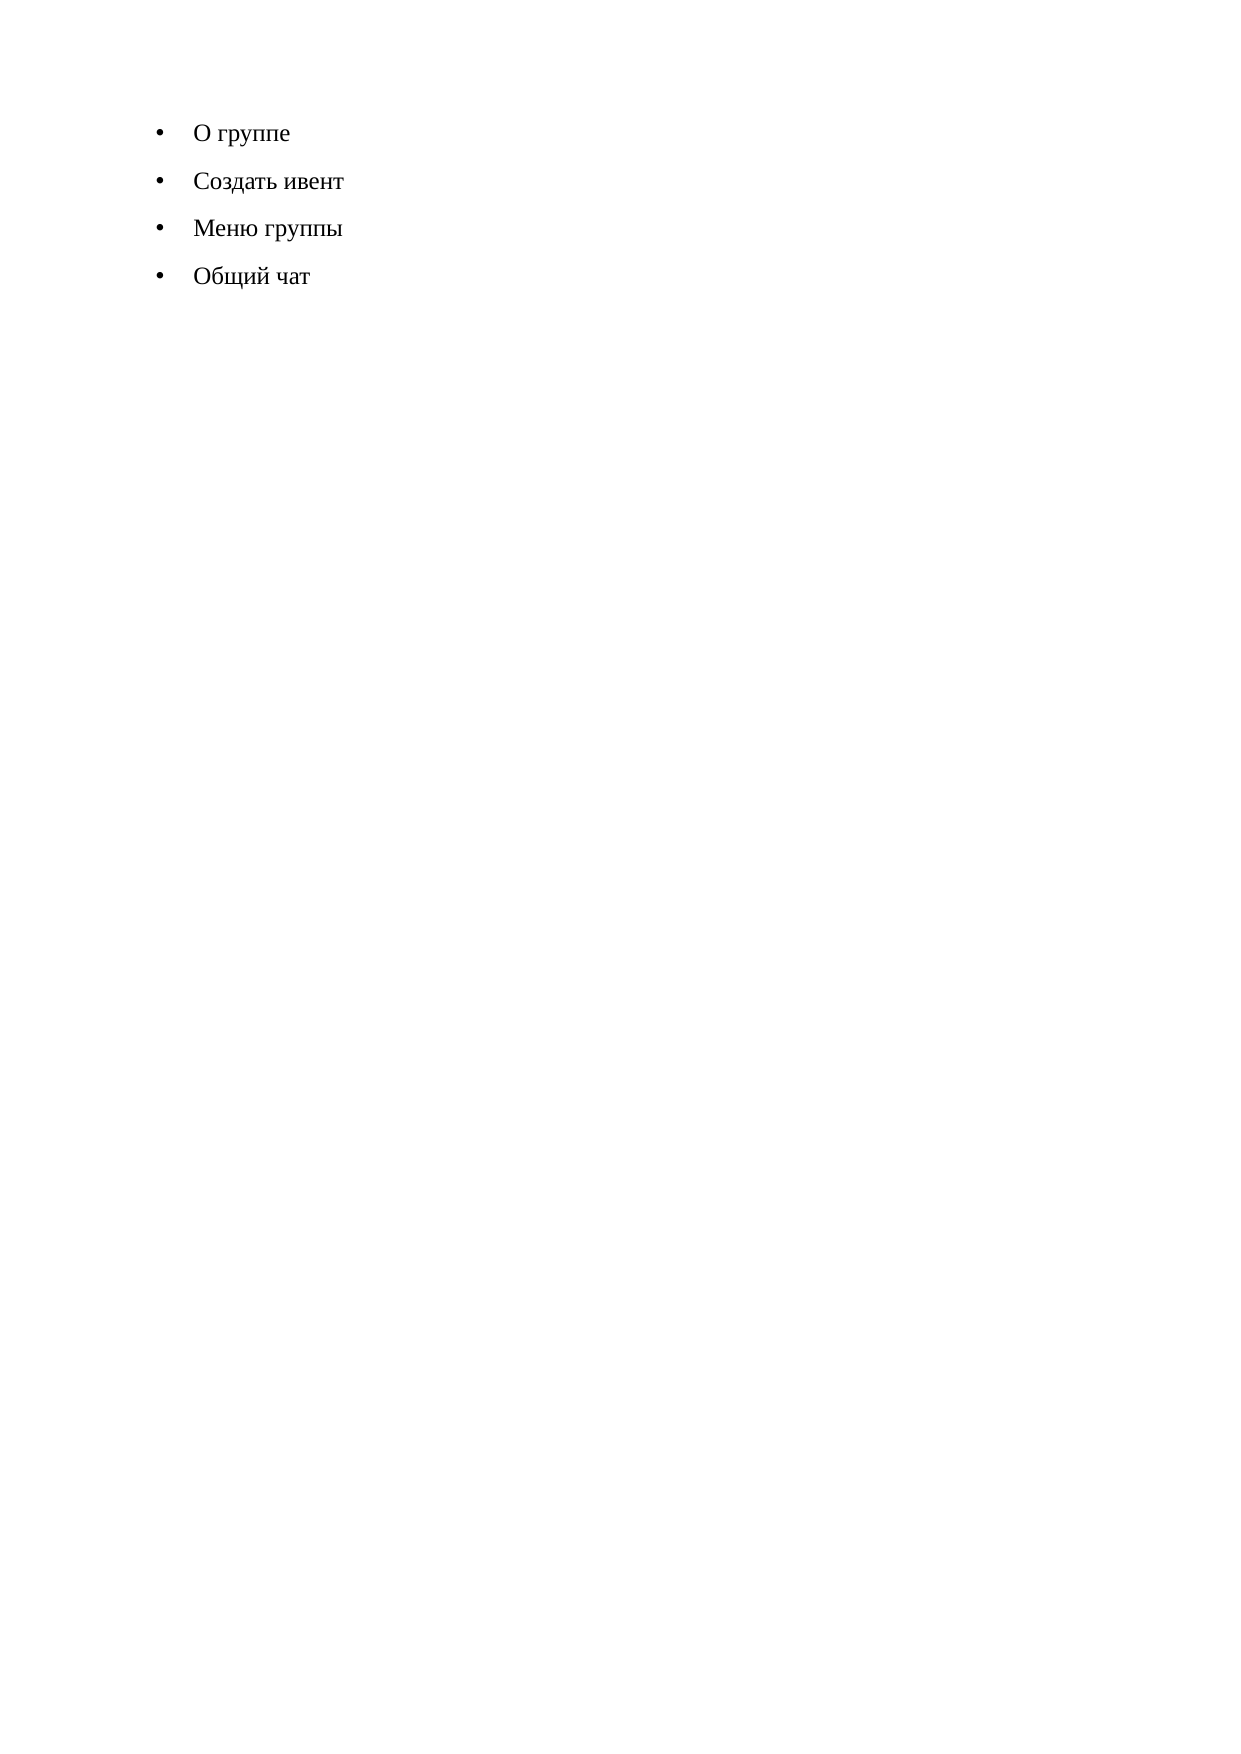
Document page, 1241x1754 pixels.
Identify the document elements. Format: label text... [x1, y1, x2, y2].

list Общий чат [156, 261, 1122, 290]
list Создать ивент [156, 166, 1122, 194]
list Меню группы [156, 213, 1122, 242]
list О группе [156, 118, 1122, 147]
